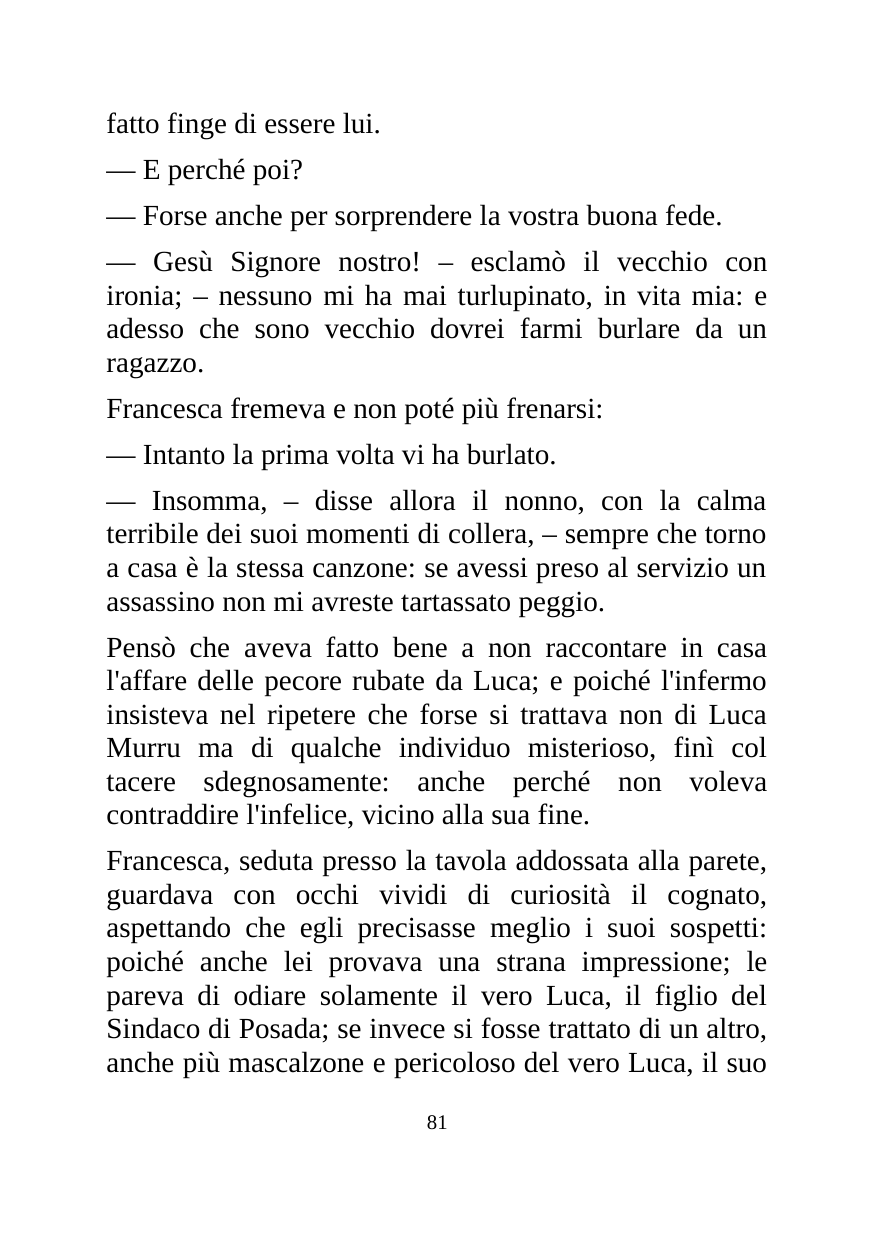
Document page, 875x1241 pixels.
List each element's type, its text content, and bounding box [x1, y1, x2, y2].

text Francesca, seduta presso la tavola addossata alla parete, guardava con occhi vividi di curiosità il cognato, aspettando che egli precisasse meglio i suoi sospetti: poiché anche lei provava una strana impressione; le pareva di odiare solamente il vero Luca, il figlio del Sindaco di Posada; se invece si fosse trattato di un altro, anche più mascalzone e pericoloso del vero Luca, il suo [106, 843, 768, 1078]
text — Gesù Signore nostro! – esclamò il vecchio con ironia; – nessuno mi ha mai turlupinato, in vita mia: e adesso che sono vecchio dovrei farmi burlare da un ragazzo. [106, 244, 768, 378]
text — E perché poi? [106, 152, 768, 186]
text Francesca fremeva e non poté più frenarsi: [106, 391, 768, 424]
text fatto finge di essere lui. [106, 106, 768, 140]
text — Intanto la prima volta vi ha burlato. [106, 437, 768, 471]
text Pensò che aveva fatto bene a non raccontare in casa l'affare delle pecore rubate da Luca; e poiché l'infermo insisteva nel ripetere che forse si trattava non di Luca Murru ma di qualche individuo misterioso, finì col tacere sdegnosamente: anche perché non voleva contraddire l'infelice, vicino alla sua fine. [106, 630, 768, 831]
text — Forse anche per sorprendere la vostra buona fede. [106, 198, 768, 232]
text — Insomma, – disse allora il nonno, con la calma terribile dei suoi momenti di collera, – sempre che torno a casa è la stessa canzone: se avessi preso al servizio un assassino non mi avreste tartassato peggio. [106, 483, 768, 617]
